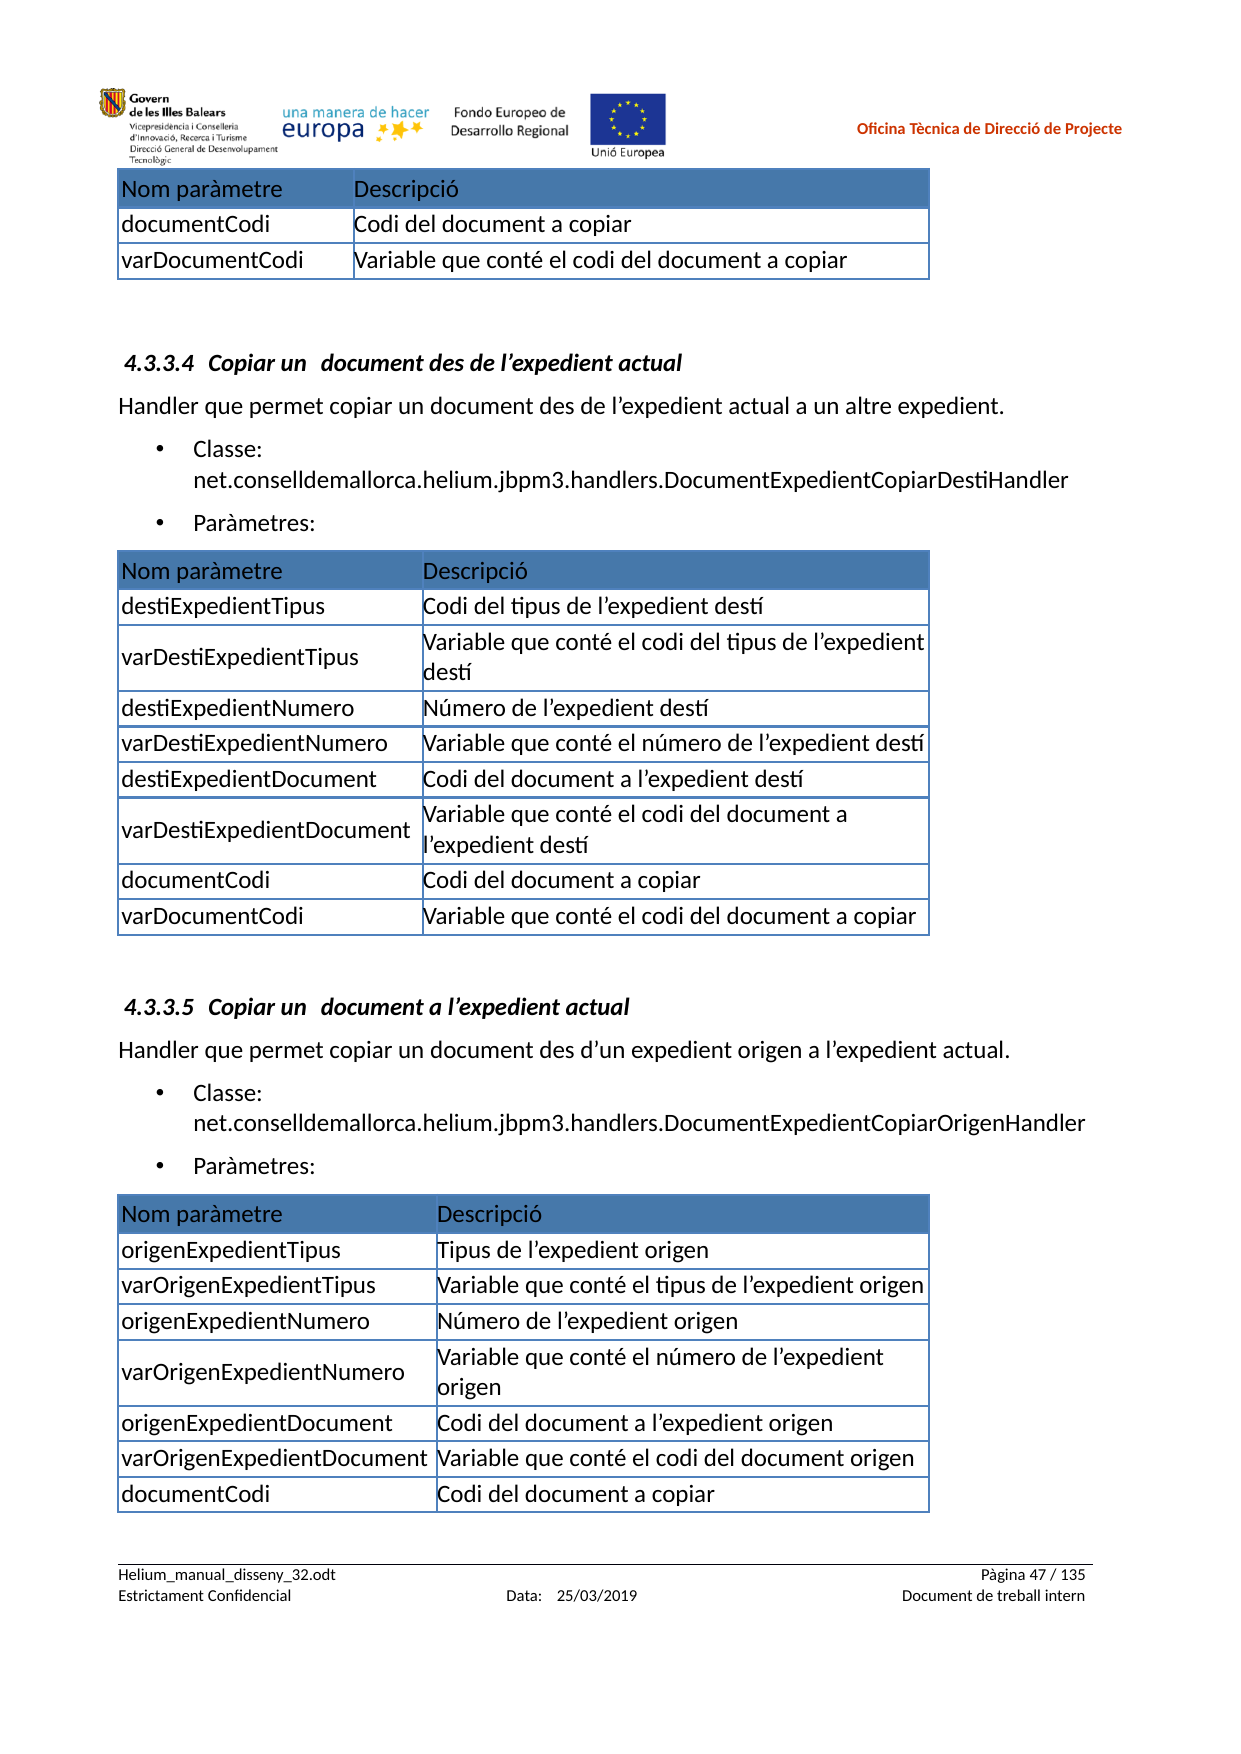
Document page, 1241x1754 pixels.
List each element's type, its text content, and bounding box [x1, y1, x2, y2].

table_header Nom paràmetre [119, 170, 353, 206]
table_cell Codi del tipus de l’expedient destí [424, 590, 928, 624]
table_cell Codi del document a l’expedient origen [438, 1407, 928, 1440]
subtitle Copiar un document des de l’expedient actual [118, 347, 1122, 378]
table_cell Variable que conté el codi del tipus de l’expedient destí [424, 626, 928, 690]
table_cell Codi del document a copiar [355, 209, 928, 242]
table_cell origenExpedientNumero [119, 1305, 436, 1338]
list Paràmetres: [156, 1151, 1122, 1181]
table_cell destiExpedientTipus [119, 590, 422, 624]
table_cell Tipus de l’expedient origen [438, 1234, 928, 1267]
table_cell varDestiExpedientNumero [119, 728, 422, 761]
table_header Nom paràmetre [119, 552, 422, 588]
table_cell Codi del document a l’expedient destí [424, 763, 928, 796]
table_cell Variable que conté el número de l’expedient destí [424, 728, 928, 761]
table_cell Variable que conté el codi del document origen [438, 1442, 928, 1476]
table_cell varDocumentCodi [119, 244, 353, 277]
table_cell origenExpedientDocument [119, 1407, 436, 1440]
table_cell Variable que conté el codi del document a l’expedient destí [424, 799, 928, 862]
table_cell destiExpedientDocument [119, 763, 422, 796]
table_header Nom paràmetre [119, 1196, 436, 1232]
table_header Descripció [438, 1196, 928, 1232]
table_cell Número de l’expedient destí [424, 692, 928, 725]
table_cell origenExpedientTipus [119, 1234, 436, 1267]
subtitle Copiar un document a l’expedient actual [118, 991, 1122, 1021]
picture [99, 87, 668, 166]
table_cell documentCodi [119, 209, 353, 242]
text Handler que permet copiar un document des d’un expedient origen a l’expedient actual. [118, 1034, 1122, 1064]
table_cell Variable que conté el tipus de l’expedient origen [438, 1270, 928, 1303]
table_header Descripció [424, 552, 928, 588]
table_cell Codi del document a copiar [438, 1478, 928, 1511]
list Classe: net.conselldemallorca.helium.jbpm3.handlers.DocumentExpedientCopiarDestiHandler [156, 433, 1122, 494]
table_cell varOrigenExpedientNumero [119, 1341, 436, 1404]
table_cell varDocumentCodi [119, 900, 422, 933]
table_cell documentCodi [119, 1478, 436, 1511]
list Paràmetres: [156, 507, 1122, 537]
table_cell varDestiExpedientDocument [119, 799, 422, 862]
table_cell destiExpedientNumero [119, 692, 422, 725]
table_cell varOrigenExpedientDocument [119, 1442, 436, 1476]
text Handler que permet copiar un document des de l’expedient actual a un altre expedient. [118, 390, 1122, 421]
table_cell Número de l’expedient origen [438, 1305, 928, 1338]
table_cell documentCodi [119, 865, 422, 898]
table_cell Codi del document a copiar [424, 865, 928, 898]
table_cell varDestiExpedientTipus [119, 626, 422, 690]
table_cell Variable que conté el codi del document a copiar [355, 244, 928, 277]
table_header Descripció [355, 170, 928, 206]
table_cell Variable que conté el codi del document a copiar [424, 900, 928, 933]
table_cell Variable que conté el número de l’expedient origen [438, 1341, 928, 1404]
table_cell varOrigenExpedientTipus [119, 1270, 436, 1303]
list Classe: net.conselldemallorca.helium.jbpm3.handlers.DocumentExpedientCopiarOrigenHandler [156, 1077, 1122, 1138]
